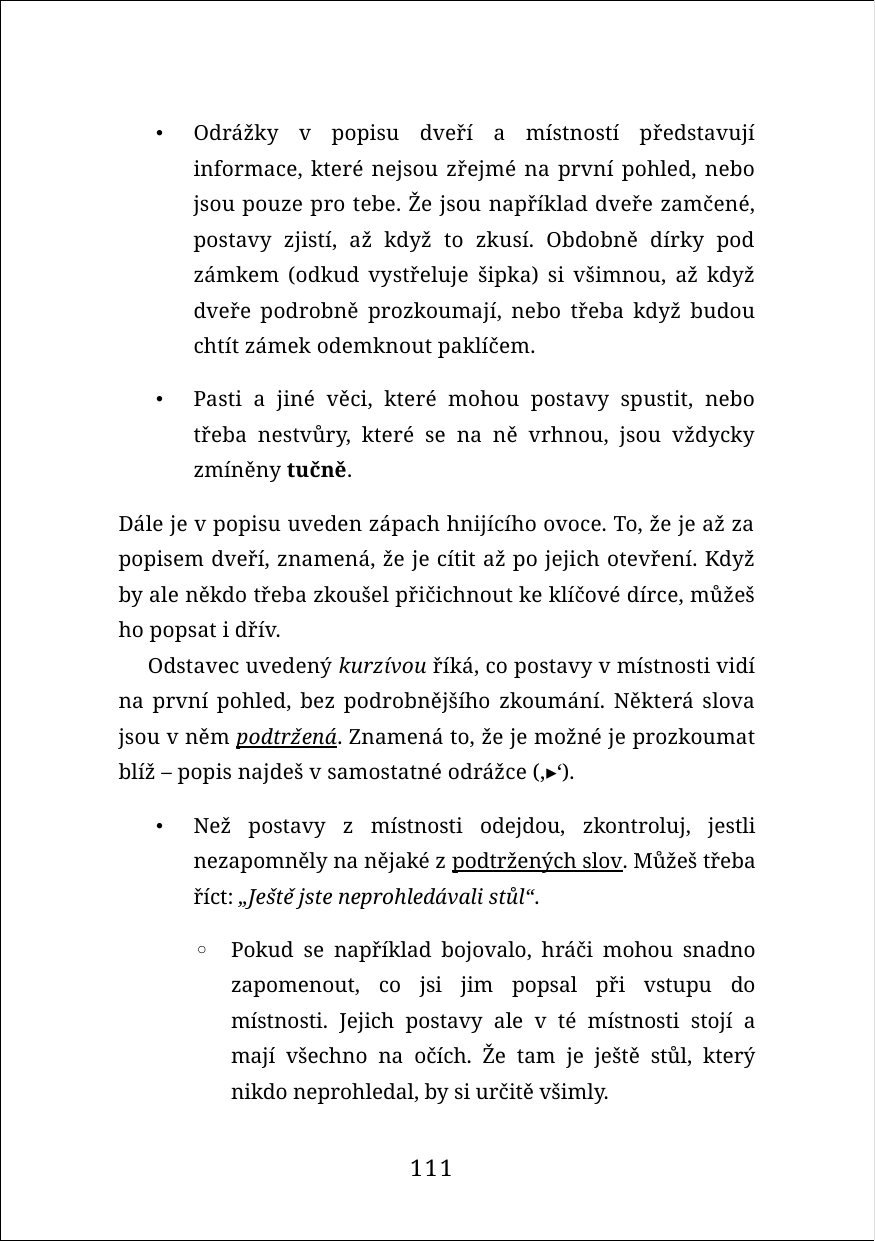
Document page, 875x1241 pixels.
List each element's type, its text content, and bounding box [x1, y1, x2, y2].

list Pokud se například bojovalo, hráči mohou snadno zapomenout, co jsi jim popsal při vstupu do místnosti. Jejich postavy ale v té místnosti stojí a mají všechno na očích. Že tam je ještě stůl, který nikdo neprohledal, by si určitě všimly. [193, 935, 756, 1106]
text Dále je v popisu uveden zápach hnijícího ovoce. To, že je až za popisem dveří, znamená, že je cítit až po jejich otevření. Když by ale někdo třeba zkoušel přičichnout ke klíčové dírce, můžeš ho popsat i dřív. Odstavec uvedený kurzívou říká, co postavy v místnosti vidí na první pohled, bez podrobnějšího zkoumání. Některá slova jsou v něm podtržená. Znamená to, že je možné je prozkoumat blíž – popis najdeš v samostatné odrážce (‚▸‘). [118, 509, 756, 786]
list Než postavy z místnosti odejdou, zkontroluj, jestli nezapomněly na nějaké z podtržených slov. Můžeš třeba říct: „Ještě jste neprohledávali stůl“. [156, 811, 756, 910]
list Pasti a jiné věci, které mohou postavy spustit, nebo třeba nestvůry, které se na ně vrhnou, jsou vždycky zmíněny tučně. [156, 384, 756, 484]
list Odrážky v popisu dveří a místností představují informace, které nejsou zřejmé na první pohled, nebo jsou pouze pro tebe. Že jsou například dveře zamčené, postavy zjistí, až když to zkusí. Obdobně dírky pod zámkem (odkud vystřeluje šipka) si všimnou, až když dveře podrobně prozkoumají, nebo třeba když budou chtít zámek odemknout paklíčem. [156, 118, 756, 360]
